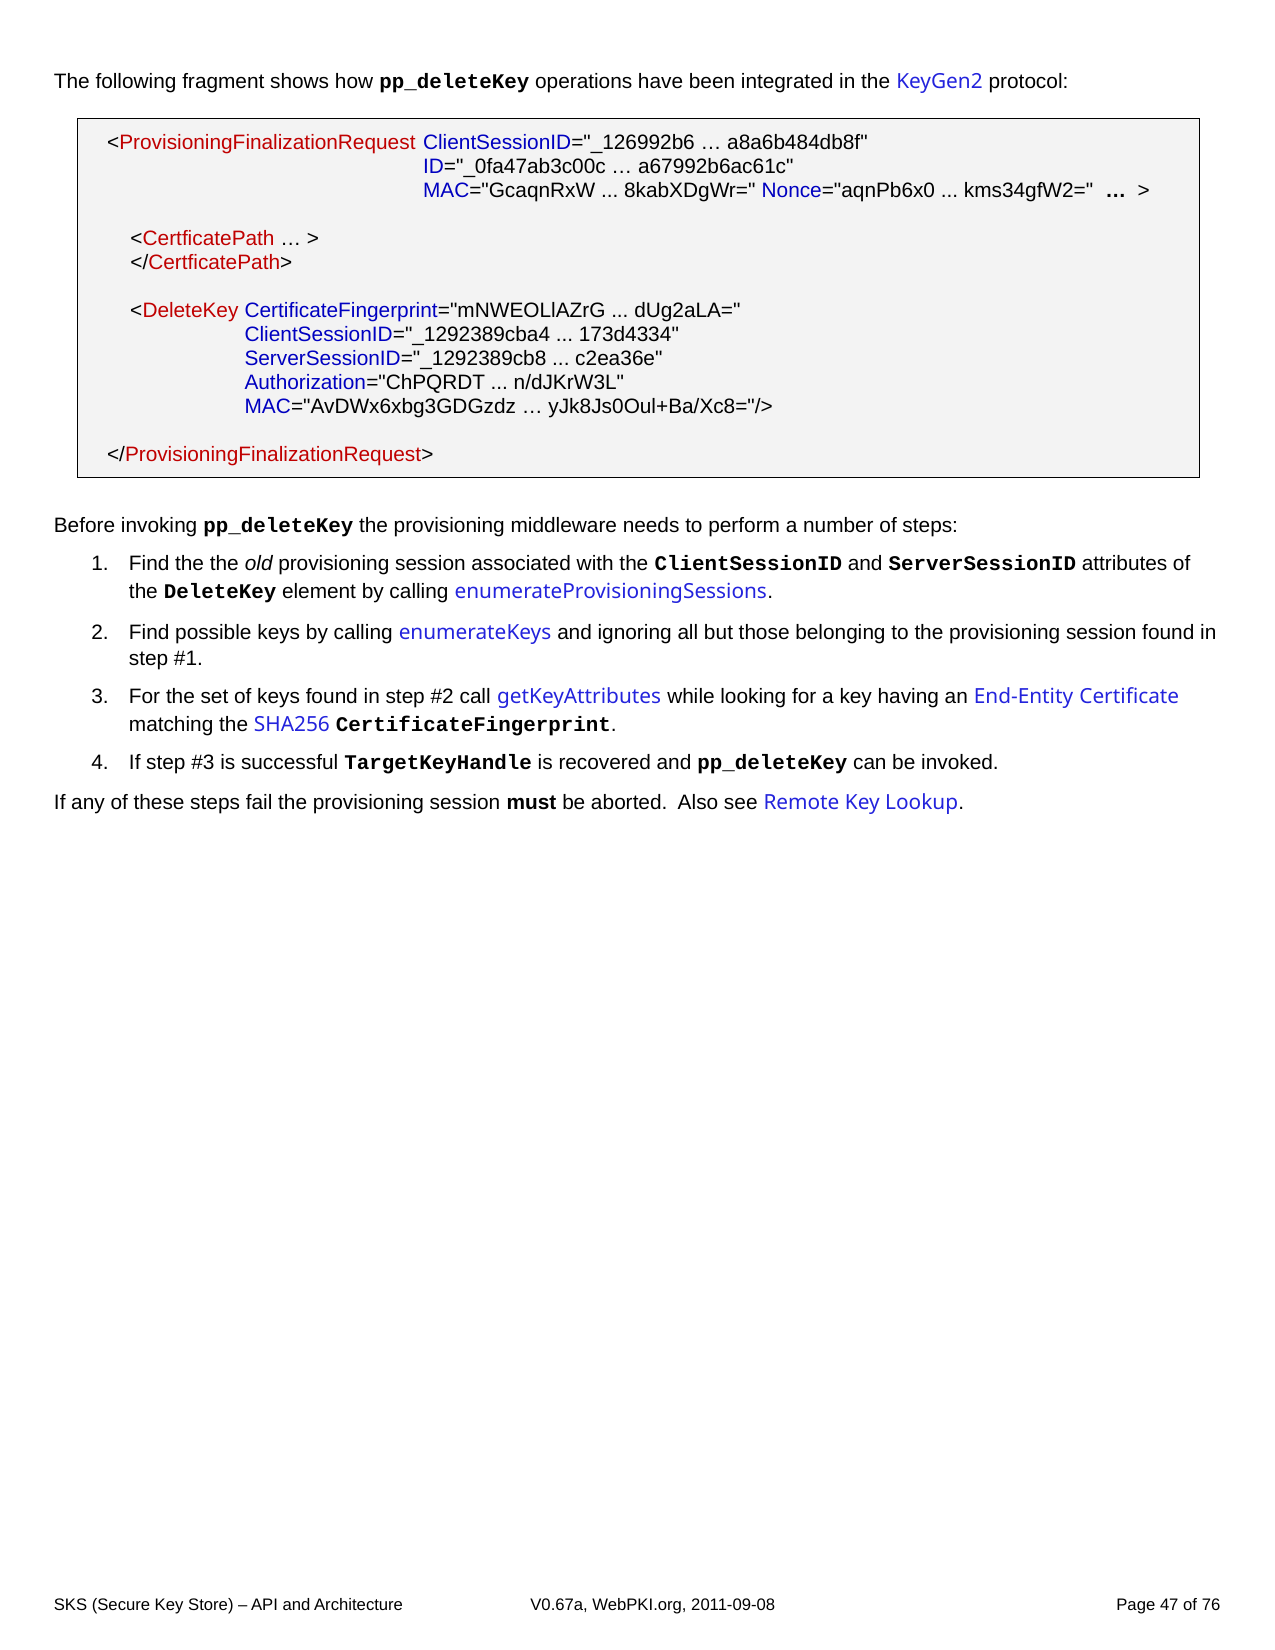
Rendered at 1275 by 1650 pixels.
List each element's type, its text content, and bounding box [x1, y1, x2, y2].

list Find the the old provisioning session associated with the ClientSessionID and ServerSessionID attributes of the DeleteKey element by calling enumerateProvisioningSessions. [91, 551, 1221, 605]
table_header <ProvisioningFinalizationRequest ClientSessionID="_126992b6 … a8a6b484db8f" ID="_0fa47ab3c00c … a67992b6ac61c" MAC="GcaqnRxW ... 8kabXDgWr=" Nonce="aqnPb6x0 ... kms34gfW2=" … > <CertficatePath … > </CertficatePath> <DeleteKey CertificateFingerprint="mNWEOLlAZrG ... dUg2aLA=" ClientSessionID="_1292389cba4 ... 173d4334" ServerSessionID="_1292389cb8 ... c2ea36e" Authorization="ChPQRDT ... n/dJKrW3L" MAC="AvDWx6xbg3GDGzdz … yJk8Js0Oul+Ba/Xc8="/> </ProvisioningFinalizationRequest> [78, 119, 1199, 477]
list For the set of keys found in step #2 call getKeyAttributes while looking for a key having an End-Entity Certificate matching the SHA256 CertificateFingerprint. [91, 681, 1221, 738]
text The following fragment shows how pp_deleteKey operations have been integrated in the KeyGen2 protocol: [54, 66, 1221, 118]
list If step #3 is successful TargetKeyHandle is recovered and pp_deleteKey can be invoked. [91, 750, 1221, 776]
list Find possible keys by calling enumerateKeys and ignoring all but those belonging to the provisioning session found in step #1. [91, 617, 1221, 669]
text If any of these steps fail the provisioning session must be aborted. Also see Remote Key Lookup. [54, 787, 1221, 816]
text Before invoking pp_deleteKey the provisioning middleware needs to perform a number of steps: [54, 513, 1221, 539]
